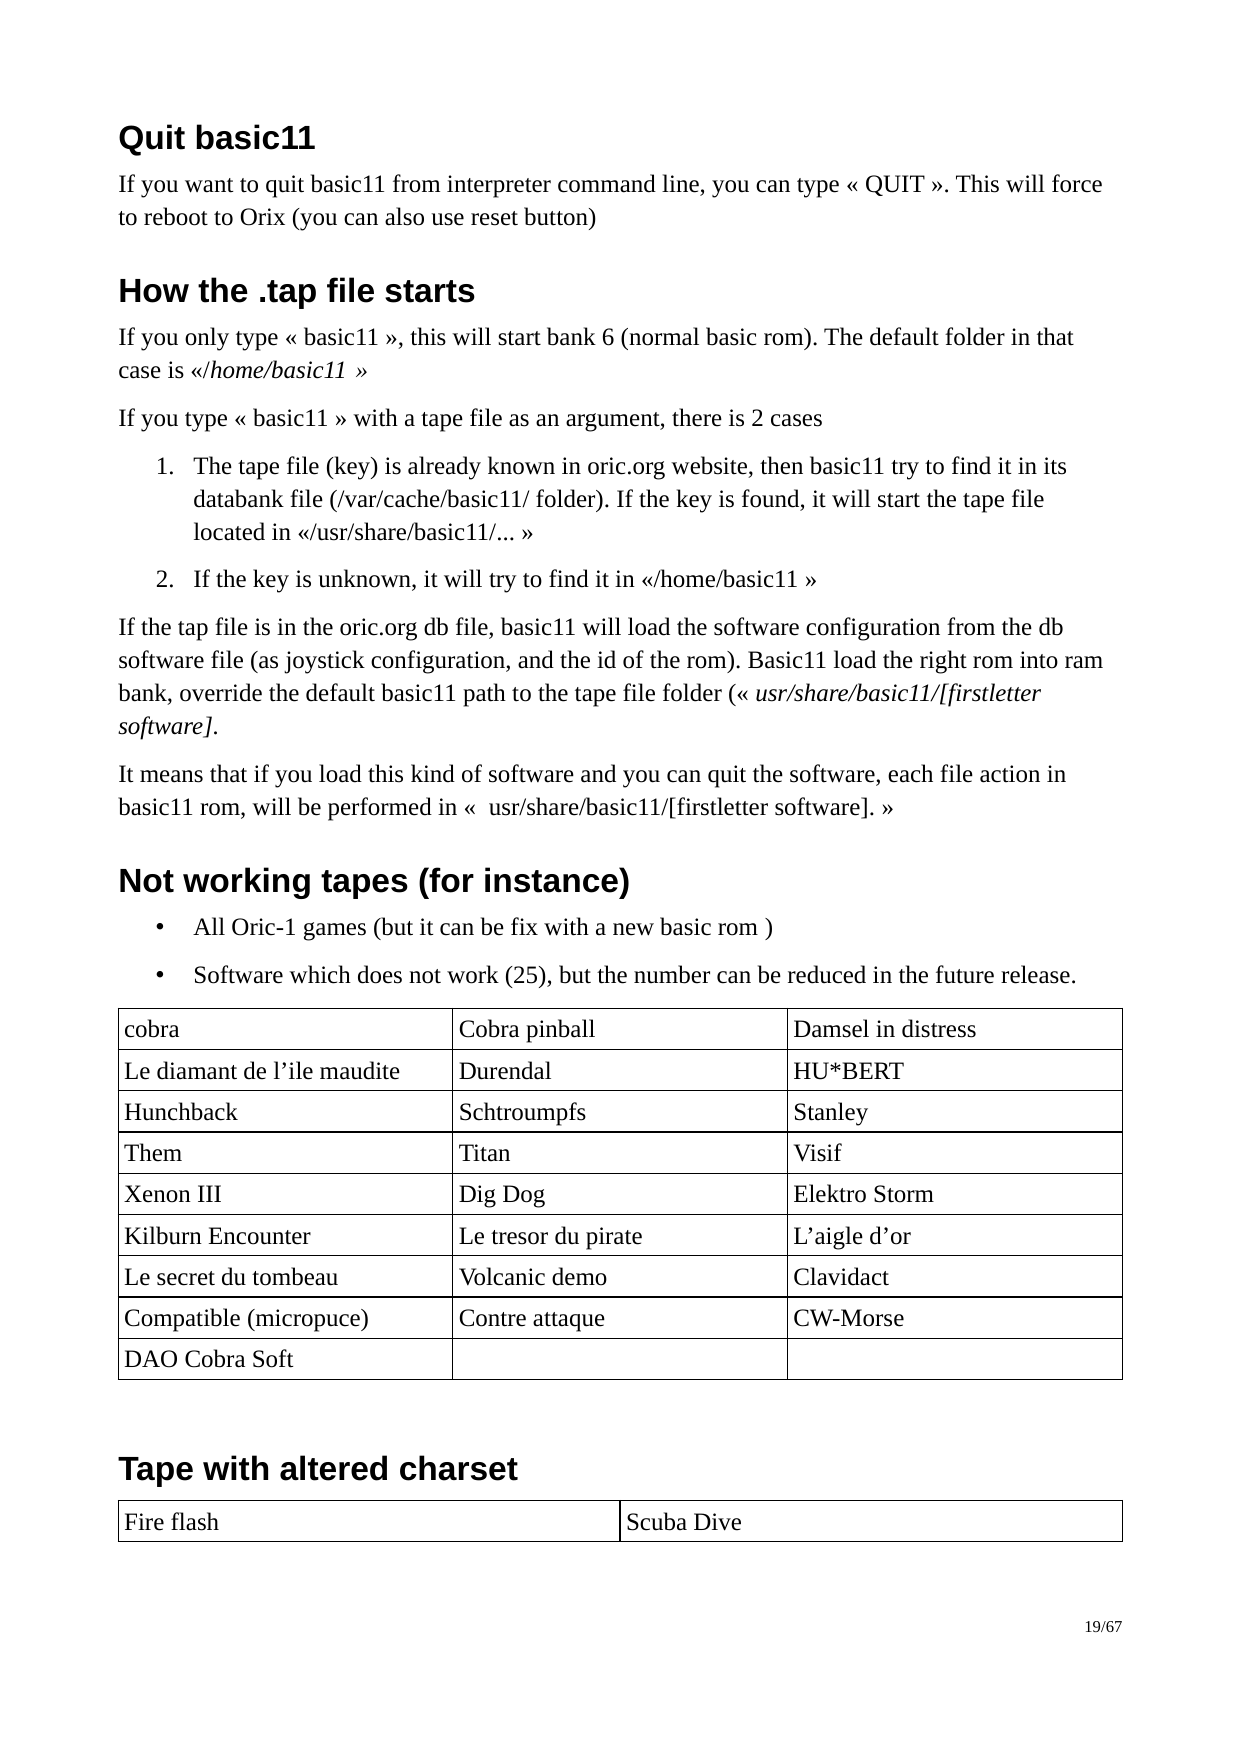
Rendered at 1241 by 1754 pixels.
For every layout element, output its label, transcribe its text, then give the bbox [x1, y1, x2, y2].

text If you want to quit basic11 from interpreter command line, you can type « QUIT ». This will force to reboot to Orix (you can also use reset button) [118, 169, 1122, 231]
subtitle Quit basic11 [118, 118, 1122, 157]
table_header Damsel in distress [788, 1009, 1122, 1049]
text If the tap file is in the oric.org db file, basic11 will load the software configuration from the db software file (as joystick configuration, and the id of the rom). Basic11 load the right rom into ram bank, override the default basic11 path to the tape file folder (« usr/share/basic11/[firstletter software]. [118, 612, 1122, 740]
list The tape file (key) is already known in oric.org website, then basic11 try to find it in its databank file (/var/cache/basic11/ folder). If the key is found, it will start the tape file located in «/usr/share/basic11/... » [156, 451, 1122, 546]
table_cell [453, 1339, 787, 1379]
table_cell Schtroumpfs [453, 1091, 787, 1131]
table_cell CW-Morse [788, 1298, 1122, 1338]
table_cell Hunchback [119, 1091, 452, 1131]
subtitle How the .tap file starts [118, 271, 1122, 309]
text It means that if you load this kind of software and you can quit the software, each file action in basic11 rom, will be performed in « usr/share/basic11/[firstletter software]. » [118, 759, 1122, 821]
table_cell Kilburn Encounter [119, 1215, 452, 1255]
list Software which does not work (25), but the number can be reduced in the future release. [156, 960, 1122, 989]
table_cell L’aigle d’or [788, 1215, 1122, 1255]
table_cell [788, 1339, 1122, 1379]
table_cell Compatible (micropuce) [119, 1298, 452, 1338]
text If you only type « basic11 », this will start bank 6 (normal basic rom). The default folder in that case is «/home/basic11 » [118, 322, 1122, 384]
table_cell Xenon III [119, 1174, 452, 1214]
table_cell Elektro Storm [788, 1174, 1122, 1214]
table_cell Le secret du tombeau [119, 1256, 452, 1296]
table_cell Visif [788, 1133, 1122, 1173]
table_cell Volcanic demo [453, 1256, 787, 1296]
table_cell Titan [453, 1133, 787, 1173]
list All Oric-1 games (but it can be fix with a new basic rom ) [156, 912, 1122, 941]
table_cell Clavidact [788, 1256, 1122, 1296]
table_header Scuba Dive [621, 1501, 1122, 1541]
table_cell Contre attaque [453, 1298, 787, 1338]
table_cell Dig Dog [453, 1174, 787, 1214]
table_header cobra [119, 1009, 452, 1049]
table_cell Le tresor du pirate [453, 1215, 787, 1255]
table_header Fire flash [119, 1501, 619, 1541]
list If the key is unknown, it will try to find it in «/home/basic11 » [156, 564, 1122, 593]
table_cell Stanley [788, 1091, 1122, 1131]
table_header Cobra pinball [453, 1009, 787, 1049]
text If you type « basic11 » with a tape file as an argument, there is 2 cases [118, 403, 1122, 432]
subtitle Tape with altered charset [118, 1449, 1122, 1487]
table_cell Le diamant de l’ile maudite [119, 1050, 452, 1090]
table_cell DAO Cobra Soft [119, 1339, 452, 1379]
table_cell Durendal [453, 1050, 787, 1090]
table_cell Them [119, 1133, 452, 1173]
subtitle Not working tapes (for instance) [118, 861, 1122, 899]
table_cell HU*BERT [788, 1050, 1122, 1090]
